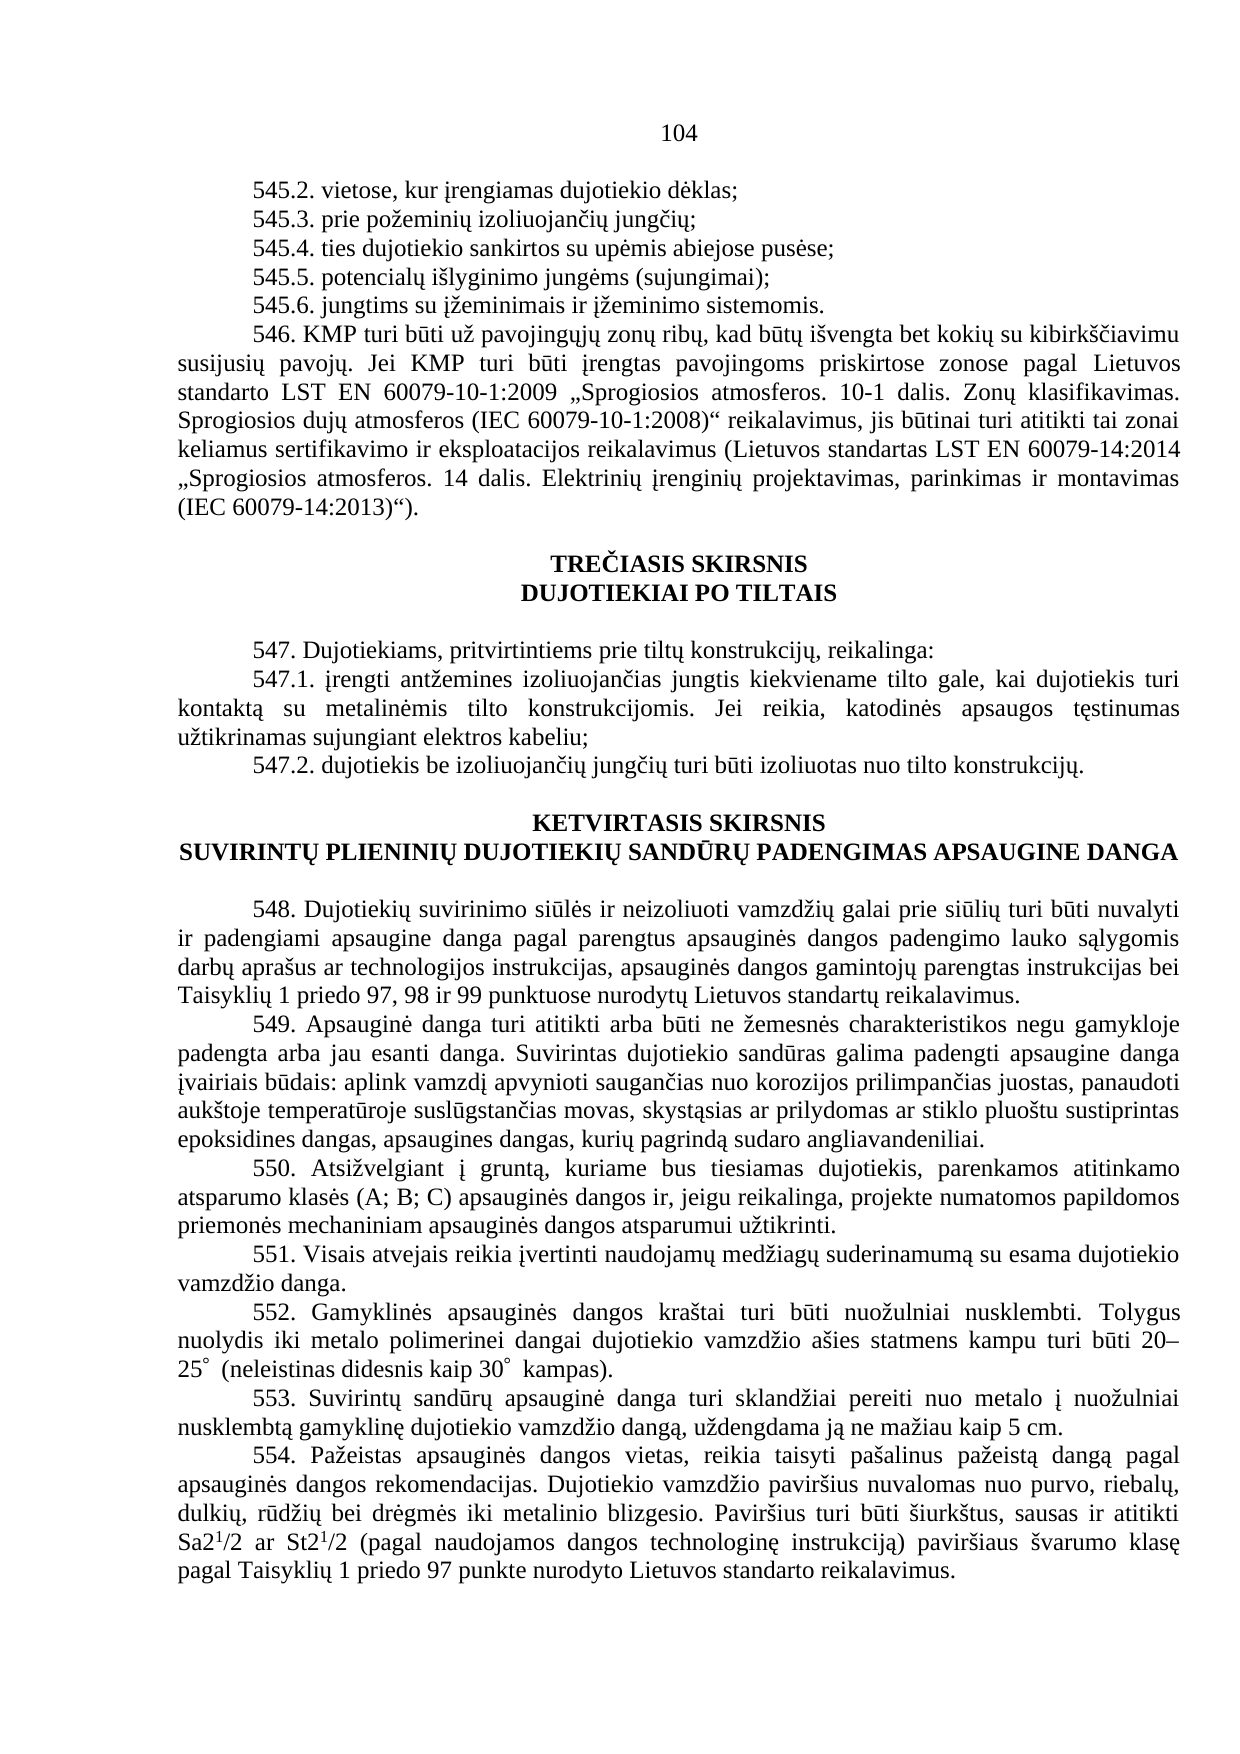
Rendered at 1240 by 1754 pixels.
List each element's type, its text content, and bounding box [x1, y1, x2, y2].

text 554. Pažeistas apsauginės dangos vietas, reikia taisyti pašalinus pažeistą dangą pagal apsauginės dangos rekomendacijas. Dujotiekio vamzdžio paviršius nuvalomas nuo purvo, riebalų, dulkių, rūdžių bei drėgmės iki metalinio blizgesio. Paviršius turi būti šiurkštus, sausas ir atitikti Sa21/2 ar St21/2 (pagal naudojamos dangos technologinę instrukciją) paviršiaus švarumo klasę pagal Taisyklių 1 priedo 97 punkte nurodyto Lietuvos standarto reikalavimus. [177, 1441, 1181, 1584]
text 546. KMP turi būti už pavojingųjų zonų ribų, kad būtų išvengta bet kokių su kibirkščiavimu susijusių pavojų. Jei KMP turi būti įrengtas pavojingoms priskirtose zonose pagal Lietuvos standarto LST EN 60079-10-1:2009 „Sprogiosios atmosferos. 10-1 dalis. Zonų klasifikavimas. Sprogiosios dujų atmosferos (IEC 60079-10-1:2008)“ reikalavimus, jis būtinai turi atitikti tai zonai keliamus sertifikavimo ir eksploatacijos reikalavimus (Lietuvos standartas LST EN 60079-14:2014 „Sprogiosios atmosferos. 14 dalis. Elektrinių įrenginių projektavimas, parinkimas ir montavimas (IEC 60079-14:2013)“). [177, 319, 1181, 521]
text 551. Visais atvejais reikia įvertinti naudojamų medžiagų suderinamumą su esama dujotiekio vamzdžio danga. [177, 1239, 1181, 1297]
text DUJOTIEKIAI PO TILTAIS [177, 578, 1181, 607]
text 548. Dujotiekių suvirinimo siūlės ir neizoliuoti vamzdžių galai prie siūlių turi būti nuvalyti ir padengiami apsaugine danga pagal parengtus apsauginės dangos padengimo lauko sąlygomis darbų aprašus ar technologijos instrukcijas, apsauginės dangos gamintojų parengtas instrukcijas bei Taisyklių 1 priedo 97, 98 ir 99 punktuose nurodytų Lietuvos standartų reikalavimus. [177, 894, 1181, 1009]
text 552. Gamyklinės apsauginės dangos kraštai turi būti nuožulniai nusklembti. Tolygus nuolydis iki metalo polimerinei dangai dujotiekio vamzdžio ašies statmens kampu turi būti 20–25(neleistinas didesnis kaip 30kampas). [177, 1297, 1181, 1383]
text 545.6. jungtims su įžeminimais ir įžeminimo sistemomis. [177, 291, 1181, 319]
text SUVIRINTŲ PLIENINIŲ DUJOTIEKIŲ SANDŪRŲ PADENGIMAS APSAUGINE DANGA [177, 837, 1181, 866]
text 545.5. potencialų išlyginimo jungėms (sujungimai); [177, 262, 1181, 291]
text KETVIRTASIS SKIRSNIS [177, 808, 1181, 837]
text 545.2. vietose, kur įrengiamas dujotiekio dėklas; [177, 176, 1181, 204]
text 547. Dujotiekiams, pritvirtintiems prie tiltų konstrukcijų, reikalinga: [177, 636, 1181, 664]
text TREČIASIS SKIRSNIS [177, 549, 1181, 578]
text 549. Apsauginė danga turi atitikti arba būti ne žemesnės charakteristikos negu gamykloje padengta arba jau esanti danga. Suvirintas dujotiekio sandūras galima padengti apsaugine danga įvairiais būdais: aplink vamzdį apvynioti saugančias nuo korozijos prilimpančias juostas, panaudoti aukštoje temperatūroje suslūgstančias movas, skystąsias ar prilydomas ar stiklo pluoštu sustiprintas epoksidines dangas, apsaugines dangas, kurių pagrindą sudaro angliavandeniliai. [177, 1009, 1181, 1153]
text 547.1. įrengti antžemines izoliuojančias jungtis kiekviename tilto gale, kai dujotiekis turi kontaktą su metalinėmis tilto konstrukcijomis. Jei reikia, katodinės apsaugos tęstinumas užtikrinamas sujungiant elektros kabeliu; [177, 664, 1181, 751]
text 547.2. dujotiekis be izoliuojančių jungčių turi būti izoliuotas nuo tilto konstrukcijų. [177, 751, 1181, 779]
text 553. Suvirintų sandūrų apsauginė danga turi sklandžiai pereiti nuo metalo į nuožulniai nusklembtą gamyklinę dujotiekio vamzdžio dangą, uždengdama ją ne mažiau kaip 5 cm. [177, 1383, 1181, 1441]
text 550. Atsižvelgiant į gruntą, kuriame bus tiesiamas dujotiekis, parenkamos atitinkamo atsparumo klasės (A; B; C) apsauginės dangos ir, jeigu reikalinga, projekte numatomos papildomos priemonės mechaniniam apsauginės dangos atsparumui užtikrinti. [177, 1153, 1181, 1239]
text 545.3. prie požeminių izoliuojančių jungčių; [177, 204, 1181, 233]
text 545.4. ties dujotiekio sankirtos su upėmis abiejose pusėse; [177, 233, 1181, 262]
